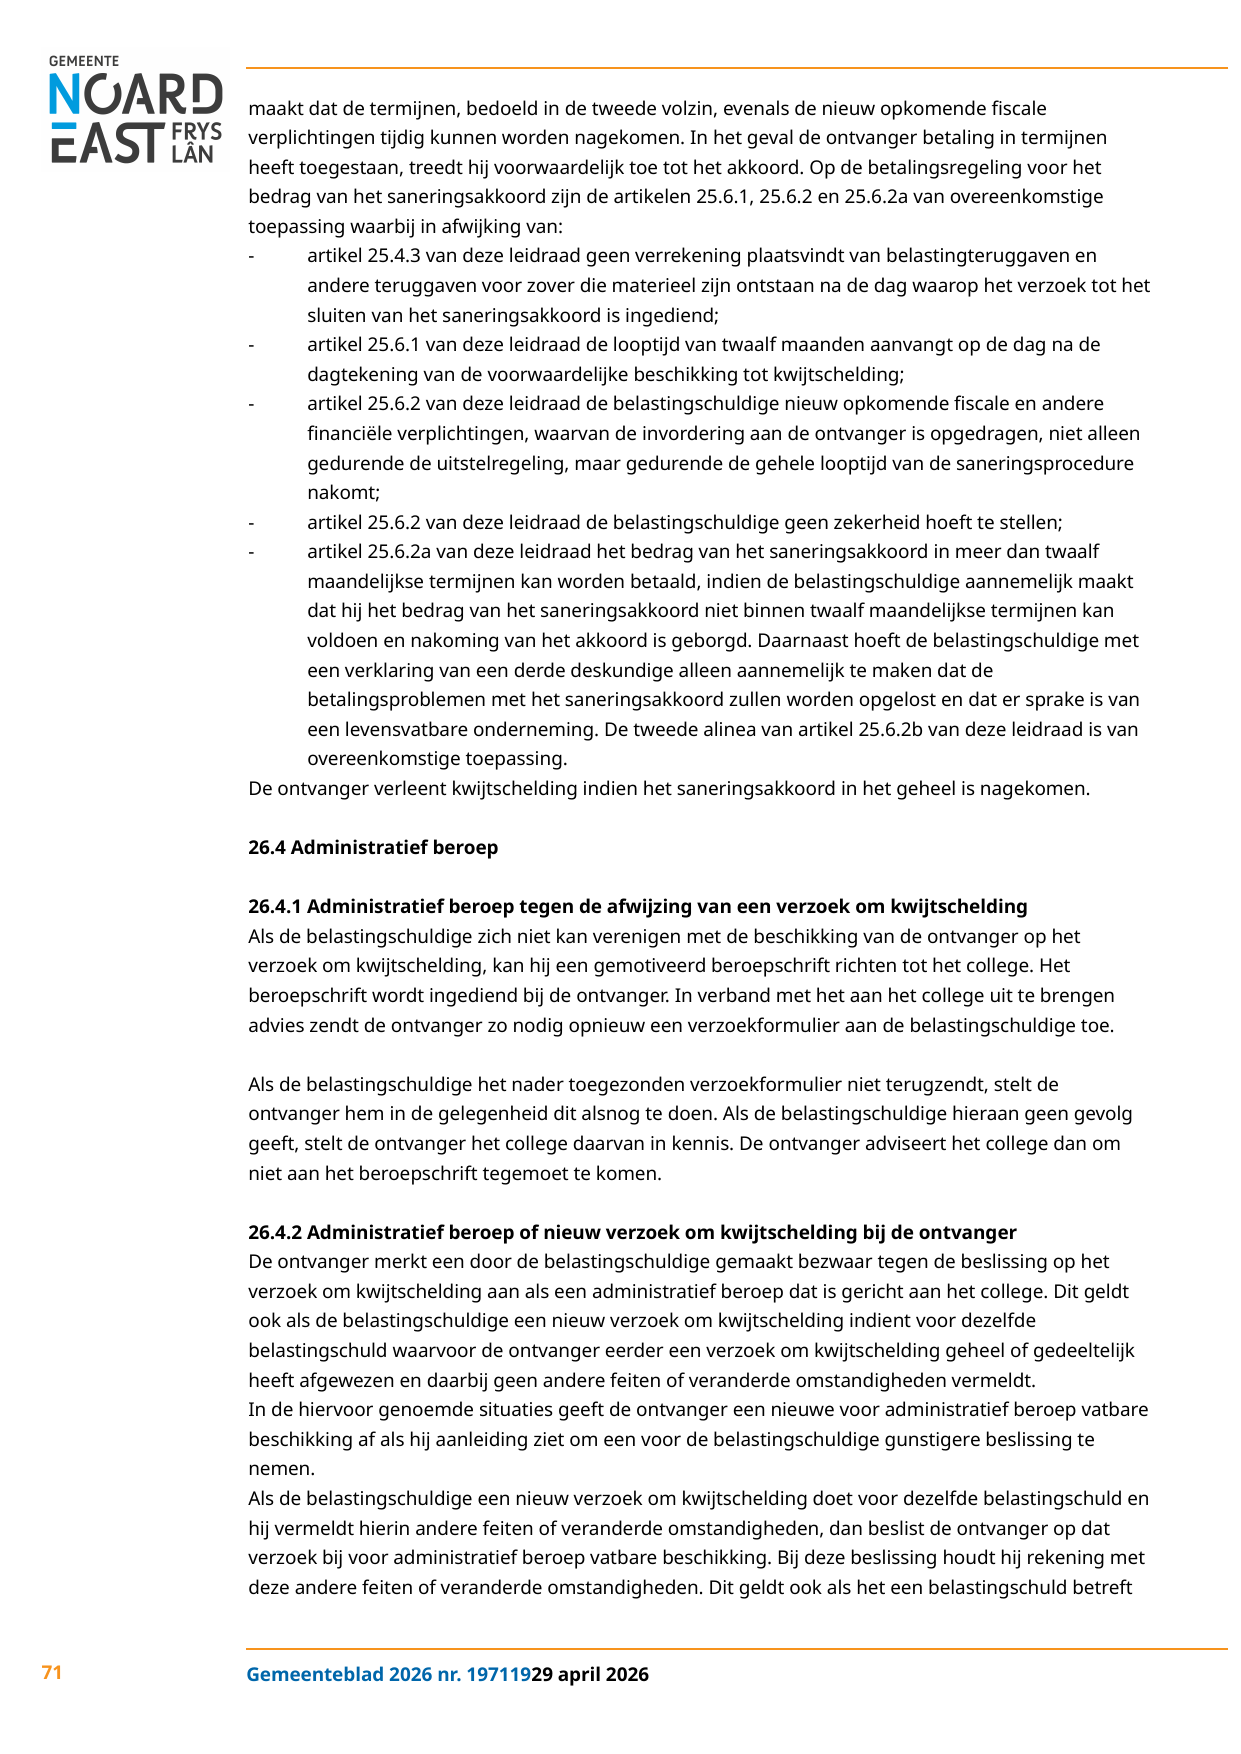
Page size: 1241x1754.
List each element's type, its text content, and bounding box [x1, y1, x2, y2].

text Als de belastingschuldige het nader toegezonden verzoekformulier niet terugzendt, stelt de ontvanger hem in de gelegenheid dit alsnog te doen. Als de belastingschuldige hieraan geen gevolg geeft, stelt de ontvanger het college daarvan in kennis. De ontvanger adviseert het college dan om niet aan het beroepschrift tegemoet te komen. [248, 1071, 1152, 1186]
text 26.4.1 Administratief beroep tegen de afwijzing van een verzoek om kwijtschelding [248, 893, 1152, 919]
text 26.4.2 Administratief beroep of nieuw verzoek om kwijtschelding bij de ontvanger [248, 1219, 1152, 1245]
list artikel 25.4.3 van deze leidraad geen verrekening plaatsvindt van belastingteruggaven en andere teruggaven voor zover die materieel zijn ontstaan na de dag waarop het verzoek tot het sluiten van het saneringsakkoord is ingediend; [248, 243, 1152, 328]
text De ontvanger verleent kwijtschelding indien het saneringsakkoord in het geheel is nagekomen. [248, 775, 1152, 801]
list artikel 25.6.1 van deze leidraad de looptijd van twaalf maanden aanvangt op de dag na de dagtekening van de voorwaardelijke beschikking tot kwijtschelding; [248, 331, 1152, 387]
text Als de belastingschuldige een nieuw verzoek om kwijtschelding doet voor dezelfde belastingschuld en hij vermeldt hierin andere feiten of veranderde omstandigheden, dan beslist de ontvanger op dat verzoek bij voor administratief beroep vatbare beschikking. Bij deze beslissing houdt hij rekening met deze andere feiten of veranderde omstandigheden. Dit geldt ook als het een belastingschuld betreft [248, 1485, 1152, 1600]
list artikel 25.6.2 van deze leidraad de belastingschuldige geen zekerheid hoeft te stellen; [248, 509, 1152, 535]
picture [41, 47, 231, 172]
list artikel 25.6.2 van deze leidraad de belastingschuldige nieuw opkomende fiscale en andere financiële verplichtingen, waarvan de invordering aan de ontvanger is opgedragen, niet alleen gedurende de uitstelregeling, maar gedurende de gehele looptijd van de saneringsprocedure nakomt; [248, 391, 1152, 505]
text maakt dat de termijnen, bedoeld in de tweede volzin, evenals de nieuw opkomende fiscale verplichtingen tijdig kunnen worden nagekomen. In het geval de ontvanger betaling in termijnen heeft toegestaan, treedt hij voorwaardelijk toe tot het akkoord. Op de betalingsregeling voor het bedrag van het saneringsakkoord zijn de artikelen 25.6.1, 25.6.2 en 25.6.2a van overeenkomstige toepassing waarbij in afwijking van: [248, 95, 1152, 239]
text Als de belastingschuldige zich niet kan verenigen met de beschikking van de ontvanger op het verzoek om kwijtschelding, kan hij een gemotiveerd beroepschrift richten tot het college. Het beroepschrift wordt ingediend bij de ontvanger. In verband met het aan het college uit te brengen advies zendt de ontvanger zo nodig opnieuw een verzoekformulier aan de belastingschuldige toe. [248, 923, 1152, 1038]
text De ontvanger merkt een door de belastingschuldige gemaakt bezwaar tegen de beslissing op het verzoek om kwijtschelding aan als een administratief beroep dat is gericht aan het college. Dit geldt ook als de belastingschuldige een nieuw verzoek om kwijtschelding indient voor dezelfde belastingschuld waarvoor de ontvanger eerder een verzoek om kwijtschelding geheel of gedeeltelijk heeft afgewezen en daarbij geen andere feiten of veranderde omstandigheden vermeldt. [248, 1248, 1152, 1393]
text 26.4 Administratief beroep [248, 834, 1152, 860]
list artikel 25.6.2a van deze leidraad het bedrag van het saneringsakkoord in meer dan twaalf maandelijkse termijnen kan worden betaald, indien de belastingschuldige aannemelijk maakt dat hij het bedrag van het saneringsakkoord niet binnen twaalf maandelijkse termijnen kan voldoen en nakoming van het akkoord is geborgd. Daarnaast hoeft de belastingschuldige met een verklaring van een derde deskundige alleen aannemelijk te maken dat de betalingsproblemen met het saneringsakkoord zullen worden opgelost en dat er sprake is van een levensvatbare onderneming. De tweede alinea van artikel 25.6.2b van deze leidraad is van overeenkomstige toepassing. [248, 538, 1152, 771]
text In de hiervoor genoemde situaties geeft de ontvanger een nieuwe voor administratief beroep vatbare beschikking af als hij aanleiding ziet om een voor de belastingschuldige gunstigere beslissing te nemen. [248, 1396, 1152, 1481]
